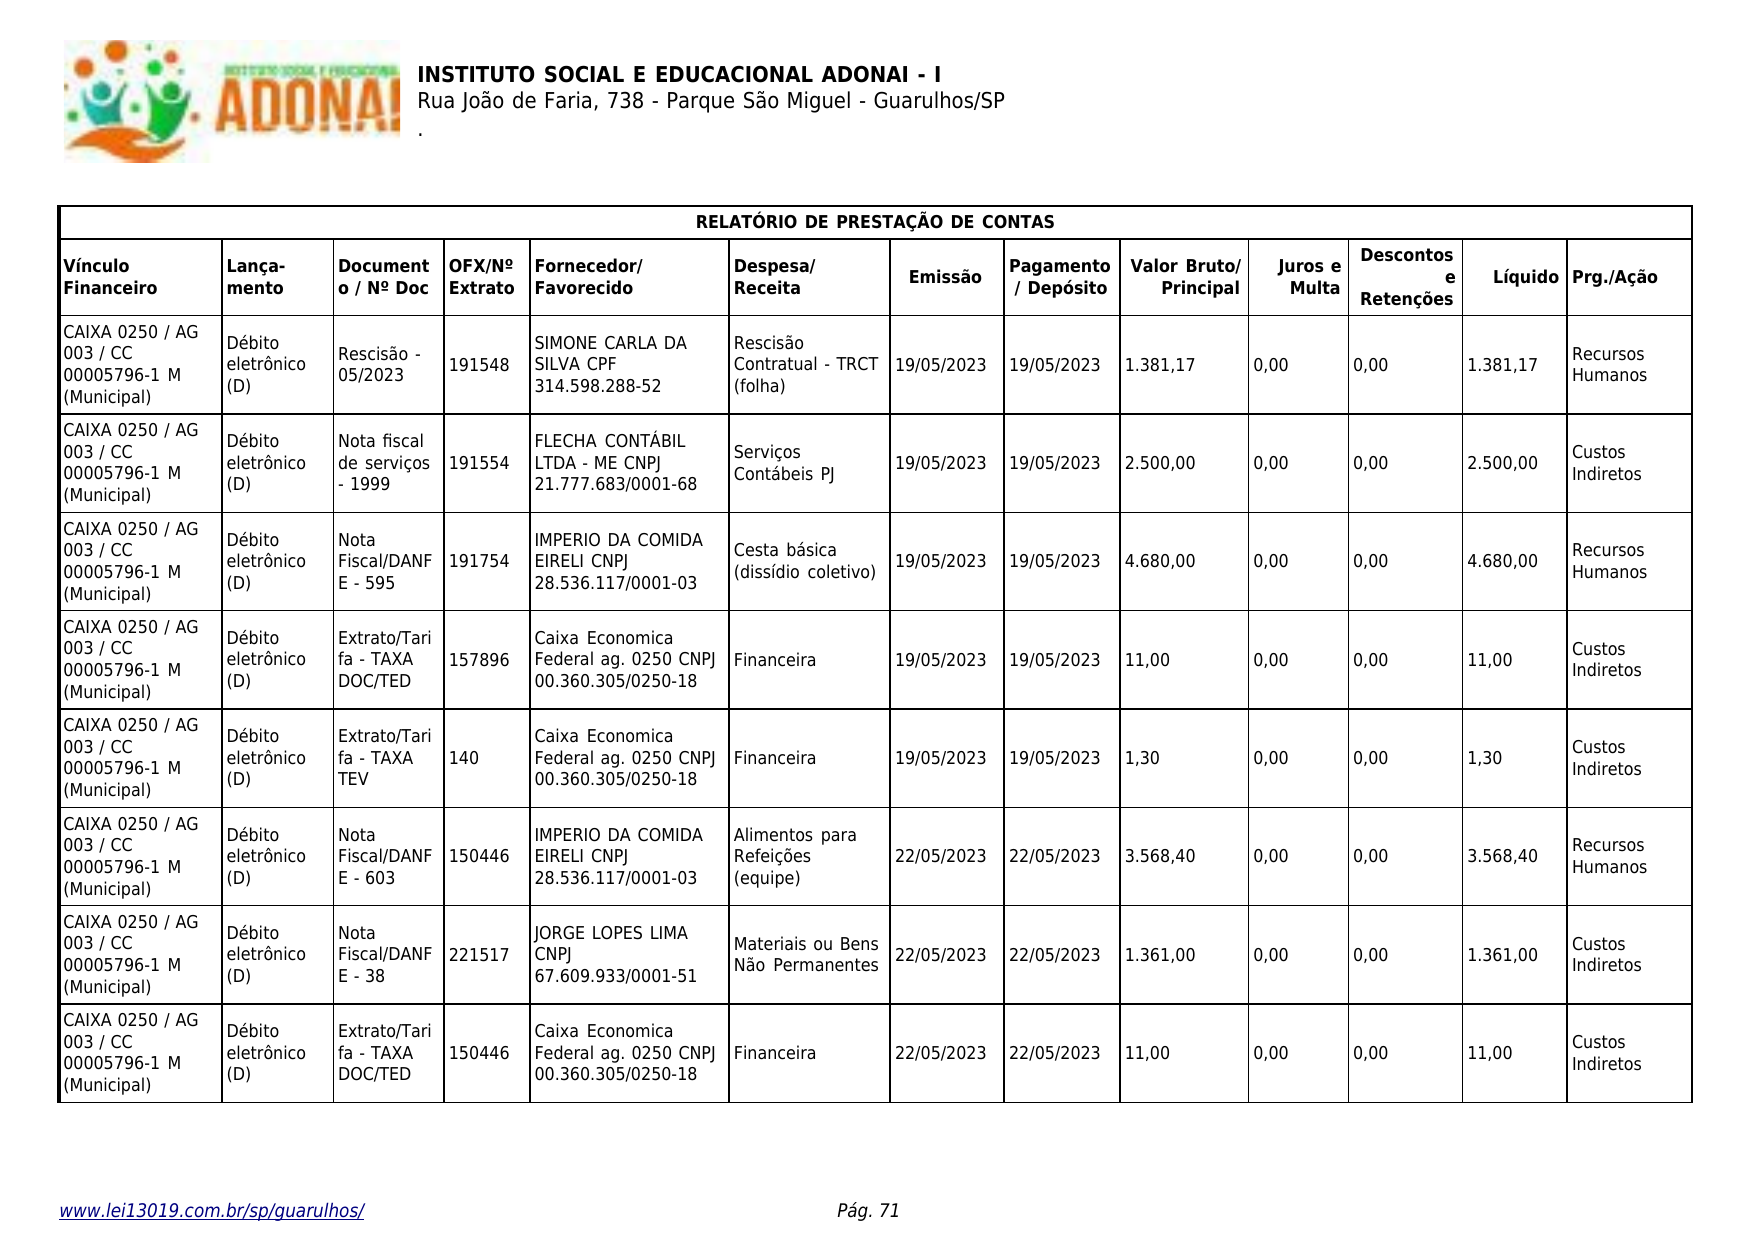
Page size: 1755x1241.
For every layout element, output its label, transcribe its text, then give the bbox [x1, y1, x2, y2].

table_cell Caixa Economica Federal ag. 0250 CNPJ 00.360.305/0250-18 [531, 611, 728, 708]
table_cell 0,00 [1249, 808, 1348, 905]
table_cell OFX/Nº Extrato [445, 240, 529, 315]
table_cell 191754 [445, 513, 529, 610]
table_cell JORGE LOPES LIMA CNPJ 67.609.933/0001-51 [531, 906, 728, 1003]
table_cell Financeira [730, 710, 889, 806]
table_cell Alimentos para Refeições (equipe) [730, 808, 889, 905]
table_cell 11,00 [1121, 1005, 1248, 1101]
table_cell 140 [445, 710, 529, 806]
table_cell 1,30 [1463, 710, 1566, 806]
table_cell Custos Indiretos [1568, 415, 1691, 511]
table_cell Débito eletrônico (D) [223, 415, 333, 511]
table_cell 19/05/2023 [1005, 415, 1119, 511]
table_cell Valor Bruto/ Principal [1121, 240, 1248, 315]
table_cell 150446 [445, 808, 529, 905]
table_cell 22/05/2023 [1005, 906, 1119, 1003]
table_cell 19/05/2023 [891, 316, 1003, 413]
table_cell 11,00 [1121, 611, 1248, 708]
table_cell Fornecedor/ Favorecido [531, 240, 728, 315]
table_cell 0,00 [1349, 1005, 1462, 1101]
table_header RELATÓRIO DE PRESTAÇÃO DE CONTAS [61, 207, 1691, 238]
table_cell 2.500,00 [1463, 415, 1566, 511]
table_cell Débito eletrônico (D) [223, 1005, 333, 1101]
table_cell Rescisão - 05/2023 [334, 316, 443, 413]
table_cell 0,00 [1249, 611, 1348, 708]
table_cell 0,00 [1349, 906, 1462, 1003]
table_cell 3.568,40 [1463, 808, 1566, 905]
table_cell SIMONE CARLA DA SILVA CPF 314.598.288-52 [531, 316, 728, 413]
table_cell CAIXA 0250 / AG 003 / CC 00005796-1 M (Municipal) [61, 513, 221, 610]
table_cell Caixa Economica Federal ag. 0250 CNPJ 00.360.305/0250-18 [531, 1005, 728, 1101]
table_cell Custos Indiretos [1568, 1005, 1691, 1101]
table_cell 11,00 [1463, 1005, 1566, 1101]
table_cell Líquido [1463, 240, 1566, 315]
table_cell Descontos e Retenções [1349, 240, 1462, 315]
table_cell 0,00 [1349, 316, 1462, 413]
table_cell Custos Indiretos [1568, 611, 1691, 708]
table_cell 0,00 [1249, 906, 1348, 1003]
table_cell 19/05/2023 [891, 710, 1003, 806]
table_cell CAIXA 0250 / AG 003 / CC 00005796-1 M (Municipal) [61, 611, 221, 708]
table_cell FLECHA CONTÁBIL LTDA - ME CNPJ 21.777.683/0001-68 [531, 415, 728, 511]
table_cell 19/05/2023 [891, 513, 1003, 610]
table_cell IMPERIO DA COMIDA EIRELI CNPJ 28.536.117/0001-03 [531, 513, 728, 610]
table_cell 1.381,17 [1463, 316, 1566, 413]
table_cell 4.680,00 [1121, 513, 1248, 610]
table_cell Cesta básica (dissídio coletivo) [730, 513, 889, 610]
table_cell 19/05/2023 [1005, 611, 1119, 708]
table_cell 11,00 [1463, 611, 1566, 708]
table_cell 0,00 [1249, 415, 1348, 511]
table_cell 19/05/2023 [891, 415, 1003, 511]
table_cell Nota Fiscal/DANF E - 595 [334, 513, 443, 610]
table_cell 191554 [445, 415, 529, 511]
table_cell Extrato/Tari fa - TAXA DOC/TED [334, 1005, 443, 1101]
table_cell 19/05/2023 [891, 611, 1003, 708]
table_cell CAIXA 0250 / AG 003 / CC 00005796-1 M (Municipal) [61, 808, 221, 905]
table_cell CAIXA 0250 / AG 003 / CC 00005796-1 M (Municipal) [61, 316, 221, 413]
table_cell Emissão [891, 240, 1003, 315]
table_cell 157896 [445, 611, 529, 708]
table_cell Débito eletrônico (D) [223, 710, 333, 806]
table_cell 22/05/2023 [1005, 808, 1119, 905]
table_cell Nota Fiscal/DANF E - 38 [334, 906, 443, 1003]
table_cell 2.500,00 [1121, 415, 1248, 511]
table_cell Caixa Economica Federal ag. 0250 CNPJ 00.360.305/0250-18 [531, 710, 728, 806]
table_cell 150446 [445, 1005, 529, 1101]
table_cell Recursos Humanos [1568, 808, 1691, 905]
table_cell Materiais ou Bens Não Permanentes [730, 906, 889, 1003]
table_cell Lança- mento [223, 240, 333, 315]
table_cell Serviços Contábeis PJ [730, 415, 889, 511]
table_cell Pagamento / Depósito [1005, 240, 1119, 315]
table_cell Despesa/ Receita [730, 240, 889, 315]
table_cell 0,00 [1349, 808, 1462, 905]
table_cell 0,00 [1249, 316, 1348, 413]
table_cell Financeira [730, 611, 889, 708]
table_cell 22/05/2023 [891, 906, 1003, 1003]
table_cell 0,00 [1349, 513, 1462, 610]
table_cell 4.680,00 [1463, 513, 1566, 610]
table_cell 0,00 [1349, 611, 1462, 708]
table_cell CAIXA 0250 / AG 003 / CC 00005796-1 M (Municipal) [61, 906, 221, 1003]
table_cell 19/05/2023 [1005, 513, 1119, 610]
table_cell Nota Fiscal/DANF E - 603 [334, 808, 443, 905]
table_cell 0,00 [1349, 710, 1462, 806]
table_cell CAIXA 0250 / AG 003 / CC 00005796-1 M (Municipal) [61, 415, 221, 511]
table_cell CAIXA 0250 / AG 003 / CC 00005796-1 M (Municipal) [61, 1005, 221, 1101]
table_cell 1.361,00 [1463, 906, 1566, 1003]
table_cell Custos Indiretos [1568, 710, 1691, 806]
table_cell IMPERIO DA COMIDA EIRELI CNPJ 28.536.117/0001-03 [531, 808, 728, 905]
table_cell 1,30 [1121, 710, 1248, 806]
table_cell Extrato/Tari fa - TAXA TEV [334, 710, 443, 806]
table_cell 1.361,00 [1121, 906, 1248, 1003]
table_cell 22/05/2023 [1005, 1005, 1119, 1101]
table_cell Débito eletrônico (D) [223, 611, 333, 708]
table_cell Débito eletrônico (D) [223, 513, 333, 610]
table_cell Débito eletrônico (D) [223, 906, 333, 1003]
table_cell Débito eletrônico (D) [223, 808, 333, 905]
table_cell 19/05/2023 [1005, 710, 1119, 806]
table_cell Recursos Humanos [1568, 316, 1691, 413]
table_cell 191548 [445, 316, 529, 413]
table_cell 0,00 [1249, 513, 1348, 610]
table_cell 0,00 [1349, 415, 1462, 511]
table_cell 221517 [445, 906, 529, 1003]
table_cell Juros e Multa [1249, 240, 1348, 315]
table_cell 0,00 [1249, 710, 1348, 806]
table_cell CAIXA 0250 / AG 003 / CC 00005796-1 M (Municipal) [61, 710, 221, 806]
table_cell 3.568,40 [1121, 808, 1248, 905]
table_cell Document o / Nº Doc [334, 240, 443, 315]
table_cell Vínculo Financeiro [61, 240, 221, 315]
table_cell Nota ﬁscal de serviços - 1999 [334, 415, 443, 511]
table_cell Débito eletrônico (D) [223, 316, 333, 413]
table_cell 22/05/2023 [891, 808, 1003, 905]
table_cell 1.381,17 [1121, 316, 1248, 413]
table_cell Extrato/Tari fa - TAXA DOC/TED [334, 611, 443, 708]
table_cell 22/05/2023 [891, 1005, 1003, 1101]
table_cell Prg./Ação [1568, 240, 1691, 315]
table_cell 0,00 [1249, 1005, 1348, 1101]
table_cell Recursos Humanos [1568, 513, 1691, 610]
table_cell Custos Indiretos [1568, 906, 1691, 1003]
table_cell Rescisão Contratual - TRCT (folha) [730, 316, 889, 413]
table_cell 19/05/2023 [1005, 316, 1119, 413]
table_cell Financeira [730, 1005, 889, 1101]
